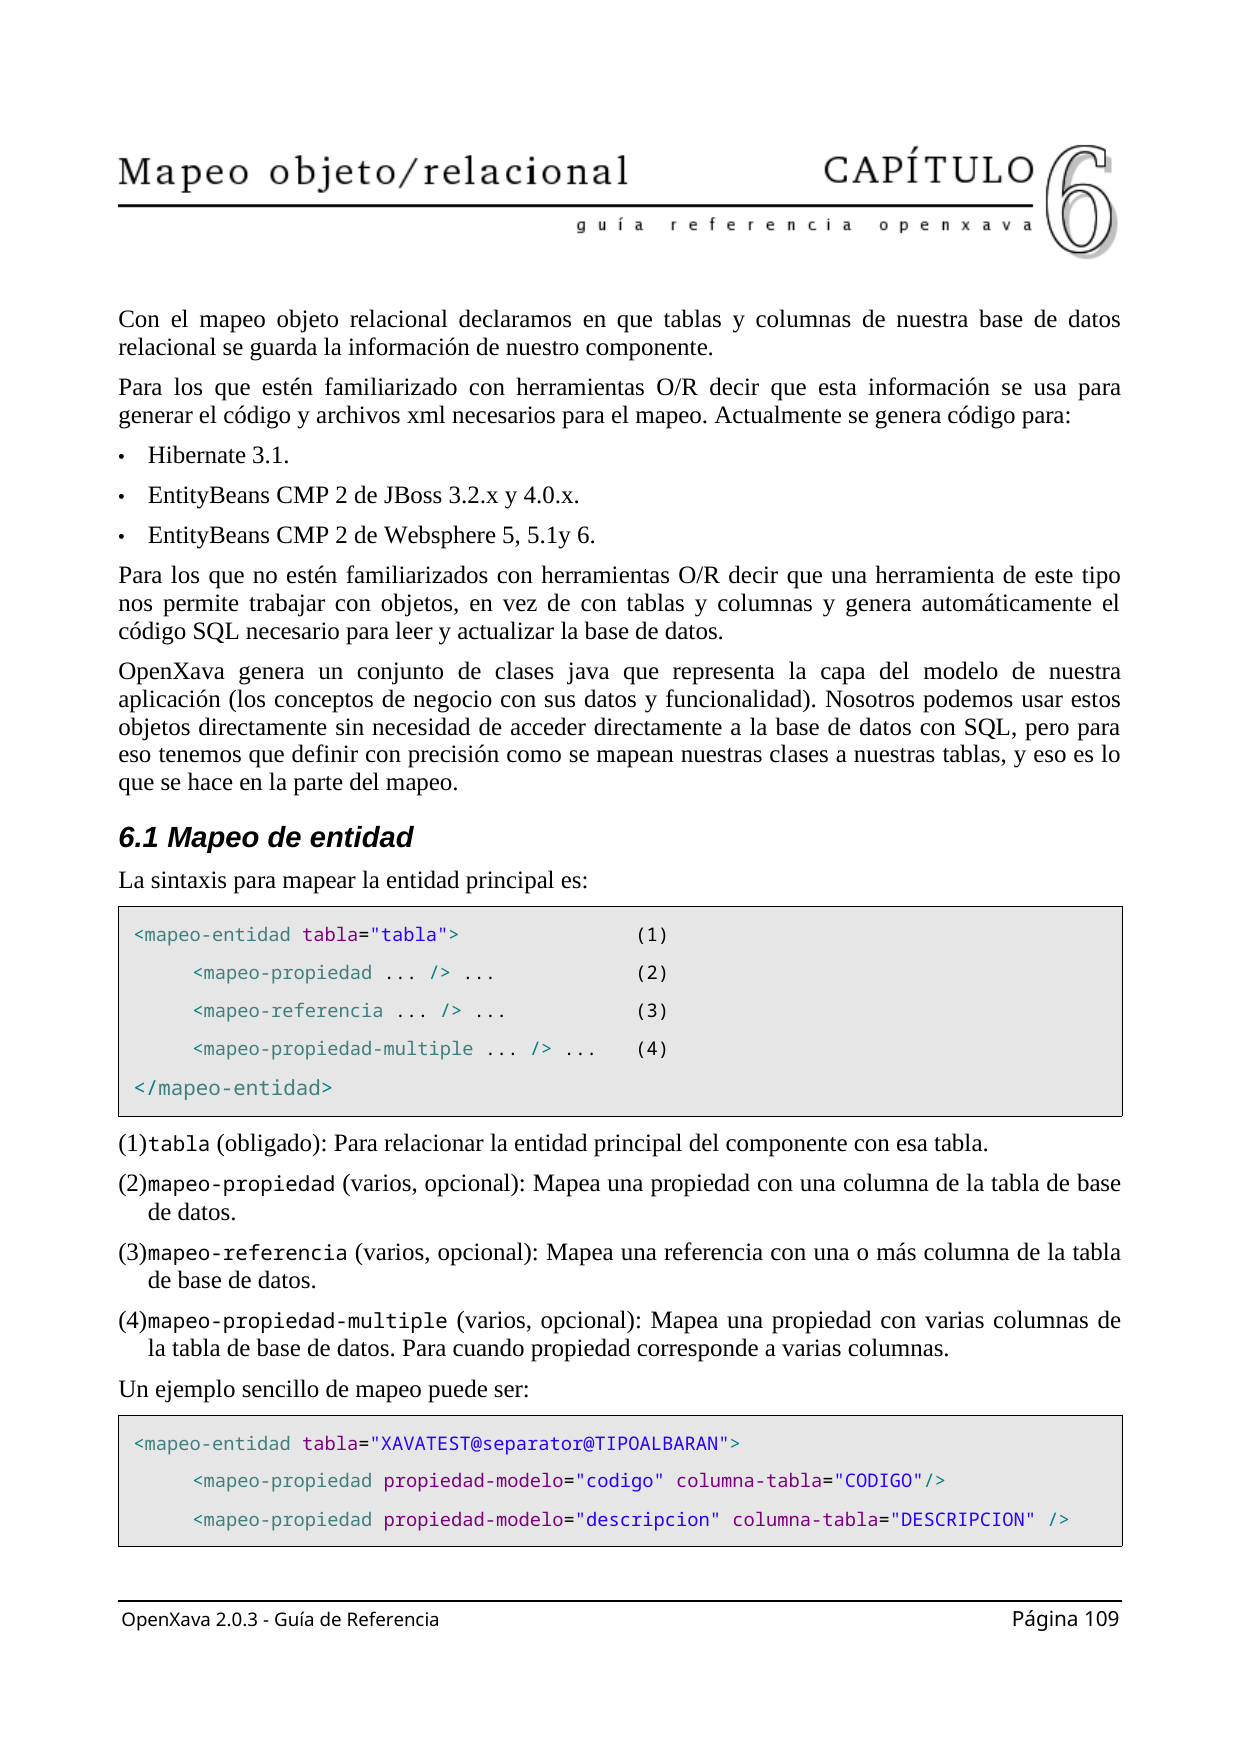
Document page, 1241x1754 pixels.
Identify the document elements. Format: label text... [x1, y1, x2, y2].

text </mapeo-entidad> [119, 1058, 1122, 1116]
text <mapeo-referencia ... /> ... (3) [119, 982, 1122, 1020]
subtitle Mapeo objeto/relacional [118, 288, 1122, 293]
list tabla (obligado): Para relacionar la entidad principal del componente con esa tabla. [118, 1129, 1122, 1157]
text <mapeo-propiedad propiedad-modelo="codigo" columna-tabla="CODIGO"/> [119, 1453, 1122, 1491]
text Para los que estén familiarizado con herramientas O/R decir que esta información se usa para generar el código y archivos xml necesarios para el mapeo. Actualmente se genera código para: [118, 373, 1122, 428]
text La sintaxis para mapear la entidad principal es: [118, 866, 1122, 894]
subtitle Mapeo de entidad [118, 821, 1122, 853]
text Con el mapeo objeto relacional declaramos en que tablas y columnas de nuestra base de datos relacional se guarda la información de nuestro componente. [118, 305, 1122, 361]
text <mapeo-entidad tabla="XAVATEST@separator@TIPOALBARAN"> [119, 1416, 1122, 1453]
text <mapeo-propiedad ... /> ... (2) [119, 944, 1122, 982]
list mapeo-propiedad (varios, opcional): Mapea una propiedad con una columna de la tabla de base de datos. [118, 1169, 1122, 1225]
list EntityBeans CMP 2 de JBoss 3.2.x y 4.0.x. [118, 481, 1122, 509]
text Un ejemplo sencillo de mapeo puede ser: [118, 1375, 1122, 1402]
text OpenXava genera un conjunto de clases java que representa la capa del modelo de nuestra aplicación (los conceptos de negocio con sus datos y funcionalidad). Nosotros podemos usar estos objetos directamente sin necesidad de acceder directamente a la base de datos con SQL, pero para eso tenemos que definir con precisión como se mapean nuestras clases a nuestras tablas, y eso es lo que se hace en la parte del mapeo. [118, 657, 1122, 796]
picture [118, 118, 1122, 288]
list Hibernate 3.1. [118, 441, 1122, 469]
text <mapeo-propiedad propiedad-modelo="descripcion" columna-tabla="DESCRIPCION" /> [119, 1491, 1122, 1546]
list mapeo-propiedad-multiple (varios, opcional): Mapea una propiedad con varias columnas de la tabla de base de datos. Para cuando propiedad corresponde a varias columnas. [118, 1306, 1122, 1362]
text <mapeo-entidad tabla="tabla"> (1) [119, 907, 1122, 944]
text <mapeo-propiedad-multiple ... /> ... (4) [119, 1020, 1122, 1058]
text Para los que no estén familiarizados con herramientas O/R decir que una herramienta de este tipo nos permite trabajar con objetos, en vez de con tablas y columnas y genera automáticamente el código SQL necesario para leer y actualizar la base de datos. [118, 562, 1122, 645]
list EntityBeans CMP 2 de Websphere 5, 5.1y 6. [118, 521, 1122, 549]
list mapeo-referencia (varios, opcional): Mapea una referencia con una o más columna de la tabla de base de datos. [118, 1238, 1122, 1294]
